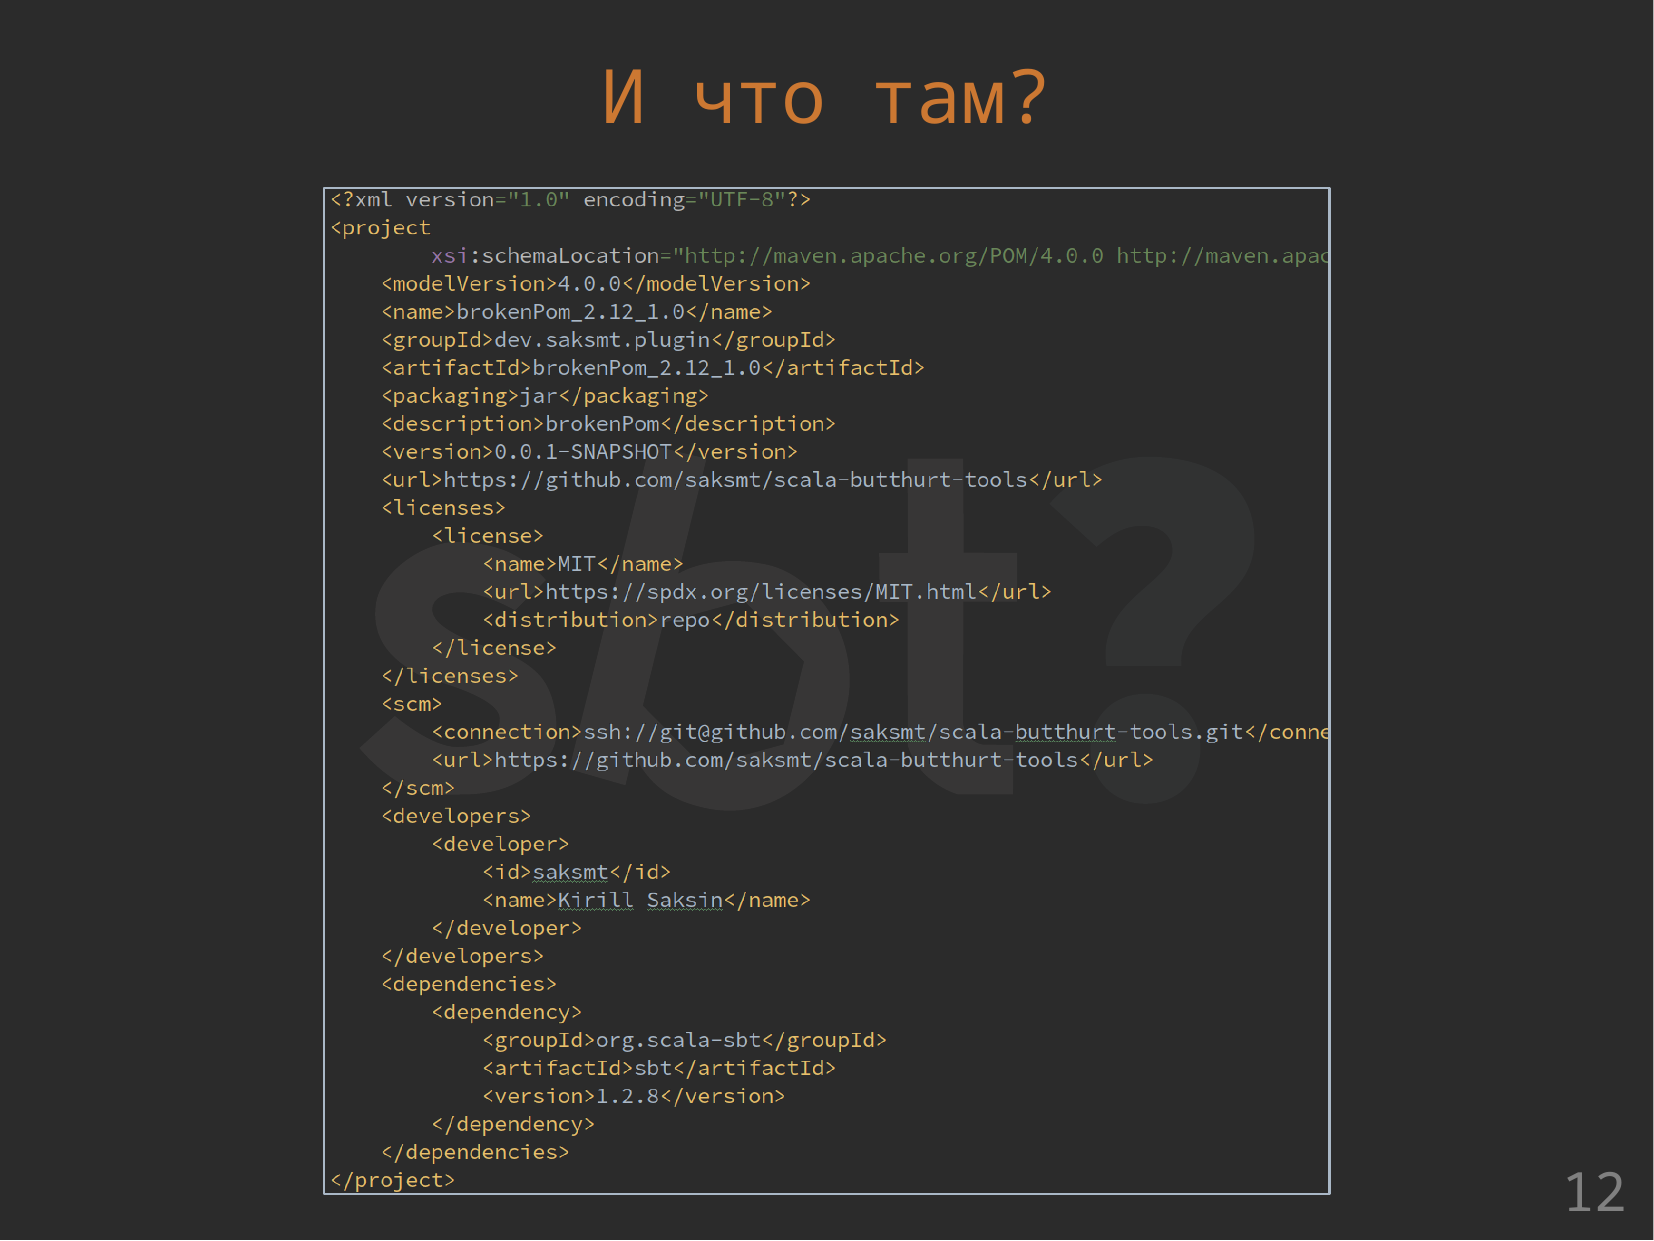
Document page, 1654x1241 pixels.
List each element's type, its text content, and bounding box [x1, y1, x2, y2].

text_box И что там? [23, 35, 1630, 145]
text_box 12 [1287, 1145, 1642, 1229]
picture [325, 188, 1329, 1193]
